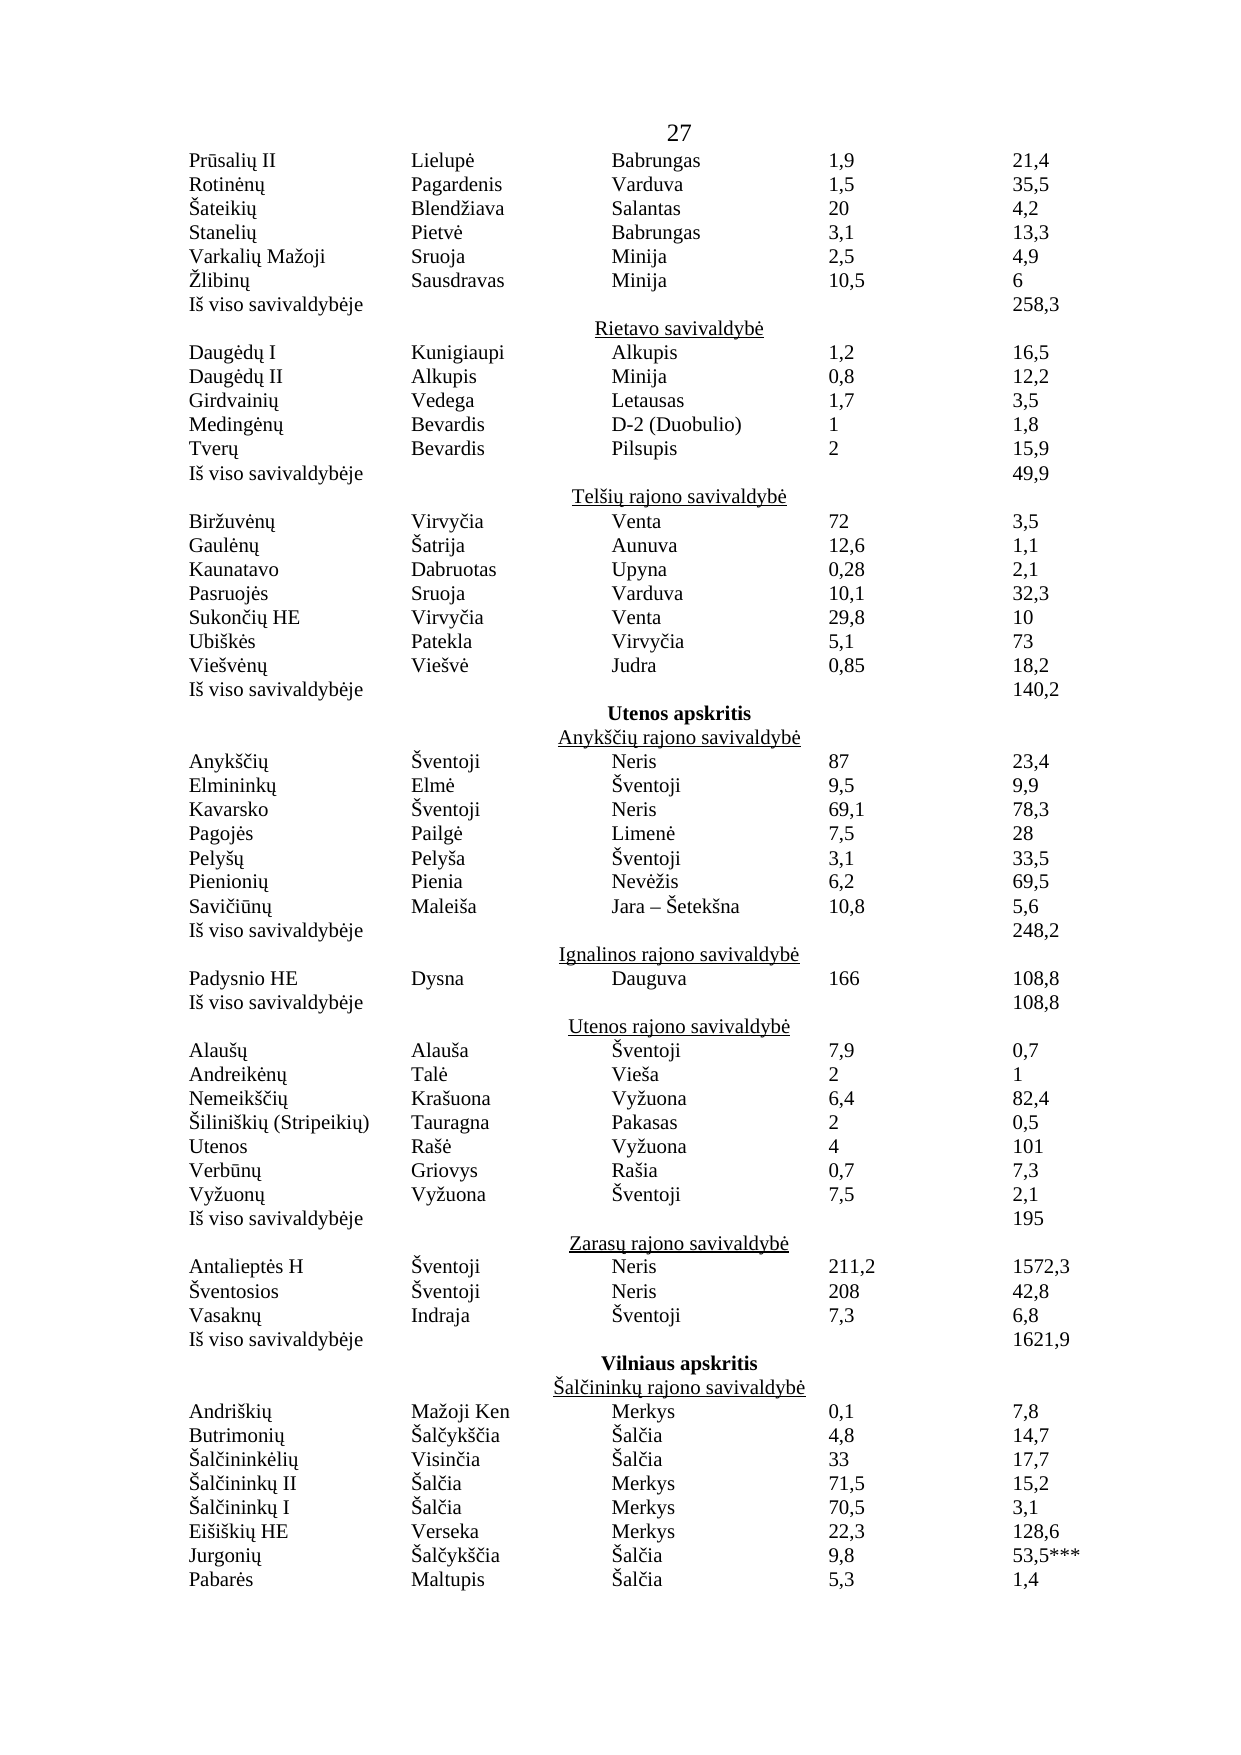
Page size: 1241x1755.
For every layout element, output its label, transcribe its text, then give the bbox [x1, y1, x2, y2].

table_cell 15,9 [1001, 436, 1181, 460]
table_cell Pagojės [177, 821, 399, 845]
table_cell Šalčia [600, 1423, 817, 1447]
table_cell Merkys [600, 1471, 817, 1495]
table_cell Visinčia [400, 1447, 600, 1471]
table_cell 1,1 [1001, 533, 1181, 557]
table_cell Rašia [600, 1158, 817, 1182]
table_cell Šventoji [400, 749, 600, 773]
table_cell Patekla [400, 629, 600, 653]
table_cell Iš viso savivaldybėje [177, 918, 1001, 942]
table_cell Dabruotas [400, 557, 600, 581]
table_cell Venta [600, 509, 817, 533]
table_cell 72 [817, 509, 1001, 533]
table_cell Rašė [400, 1134, 600, 1158]
table_cell Vyžuona [600, 1134, 817, 1158]
table_cell Vyžuona [600, 1086, 817, 1110]
table_cell 21,4 [1001, 148, 1181, 172]
table_cell Tverų [177, 436, 399, 460]
table_cell Zarasų rajono savivaldybė [177, 1230, 1181, 1254]
table_cell 7,5 [817, 821, 1001, 845]
table_cell 3,1 [817, 220, 1001, 244]
table_cell Maltupis [400, 1567, 600, 1591]
table_cell Alauša [400, 1038, 600, 1062]
table_cell Prūsalių II [177, 148, 399, 172]
table_cell Iš viso savivaldybėje [177, 1327, 1001, 1351]
table_cell 32,3 [1001, 581, 1181, 605]
table_cell Daugėdų I [177, 340, 399, 364]
table_cell 128,6 [1001, 1519, 1181, 1543]
table_cell 2,1 [1001, 1182, 1181, 1206]
table_cell 12,2 [1001, 364, 1181, 388]
table_cell Pakasas [600, 1110, 817, 1134]
table_cell Pagardenis [400, 172, 600, 196]
table_cell Sukončių HE [177, 605, 399, 629]
table_cell Merkys [600, 1399, 817, 1423]
table_cell Vieša [600, 1062, 817, 1086]
table_cell Kunigiaupi [400, 340, 600, 364]
table_cell Upyna [600, 557, 817, 581]
table_cell 6 [1001, 268, 1181, 292]
table_cell Šventoji [600, 845, 817, 869]
table_cell Sruoja [400, 581, 600, 605]
table_cell 1 [1001, 1062, 1181, 1086]
table_cell 1,4 [1001, 1567, 1181, 1591]
table_cell Merkys [600, 1495, 817, 1519]
table_cell Rotinėnų [177, 172, 399, 196]
table_cell 23,4 [1001, 749, 1181, 773]
table_cell 10,5 [817, 268, 1001, 292]
table_cell Anykščių [177, 749, 399, 773]
table_cell Jurgonių [177, 1543, 399, 1567]
table_cell Šventosios [177, 1279, 399, 1303]
table_cell Griovys [400, 1158, 600, 1182]
table_cell Salantas [600, 196, 817, 220]
table_cell Stanelių [177, 220, 399, 244]
table_cell Neris [600, 1279, 817, 1303]
table_cell Minija [600, 268, 817, 292]
table_cell 7,8 [1001, 1399, 1181, 1423]
table_cell Pasruojės [177, 581, 399, 605]
table_cell 82,4 [1001, 1086, 1181, 1110]
table_cell Varduva [600, 172, 817, 196]
table_cell Virvyčia [600, 629, 817, 653]
table_cell 1,5 [817, 172, 1001, 196]
table_cell Blendžiava [400, 196, 600, 220]
table_cell Verbūnų [177, 1158, 399, 1182]
table_cell Viešvė [400, 653, 600, 677]
table_cell Neris [600, 749, 817, 773]
table_cell 4,8 [817, 1423, 1001, 1447]
table_cell Nevėžis [600, 870, 817, 893]
table_cell 140,2 [1001, 677, 1181, 701]
table_cell Šalčininkų I [177, 1495, 399, 1519]
table_cell Virvyčia [400, 509, 600, 533]
table_cell Bevardis [400, 412, 600, 436]
table_cell Šateikių [177, 196, 399, 220]
table_cell 5,1 [817, 629, 1001, 653]
table_cell Šalčia [600, 1447, 817, 1471]
table_cell Virvyčia [400, 605, 600, 629]
table_cell Medingėnų [177, 412, 399, 436]
table_cell Sausdravas [400, 268, 600, 292]
table_cell 69,5 [1001, 870, 1181, 893]
table_cell Kaunatavo [177, 557, 399, 581]
table_cell Mažoji Ken [400, 1399, 600, 1423]
table_cell Iš viso savivaldybėje [177, 460, 1001, 484]
table_cell Šalčia [600, 1543, 817, 1567]
table_cell 108,8 [1001, 966, 1181, 990]
table_cell Talė [400, 1062, 600, 1086]
table_cell 1,2 [817, 340, 1001, 364]
table_cell 69,1 [817, 797, 1001, 821]
table_cell Pietvė [400, 220, 600, 244]
table_cell 16,5 [1001, 340, 1181, 364]
table_cell Gaulėnų [177, 533, 399, 557]
table_cell Pilsupis [600, 436, 817, 460]
table_cell 2 [817, 1110, 1001, 1134]
table_cell Alaušų [177, 1038, 399, 1062]
table_cell 195 [1001, 1206, 1181, 1230]
table_cell 248,2 [1001, 918, 1181, 942]
table_cell Varduva [600, 581, 817, 605]
table_cell 33 [817, 1447, 1001, 1471]
table_cell 20 [817, 196, 1001, 220]
table_cell Pelyša [400, 845, 600, 869]
table_cell Babrungas [600, 220, 817, 244]
table_cell 87 [817, 749, 1001, 773]
table_cell Minija [600, 244, 817, 268]
table_cell 7,3 [817, 1303, 1001, 1327]
table_cell Pabarės [177, 1567, 399, 1591]
table_cell 9,8 [817, 1543, 1001, 1567]
table_cell 0,7 [817, 1158, 1001, 1182]
table_cell Sruoja [400, 244, 600, 268]
table_cell Šalčia [400, 1495, 600, 1519]
table_cell Elmė [400, 773, 600, 797]
table_cell 4 [817, 1134, 1001, 1158]
table_cell 73 [1001, 629, 1181, 653]
table_cell 49,9 [1001, 460, 1181, 484]
table_cell Indraja [400, 1303, 600, 1327]
table_cell 0,8 [817, 364, 1001, 388]
table_cell Aunuva [600, 533, 817, 557]
table_cell Dysna [400, 966, 600, 990]
table_cell Varkalių Mažoji [177, 244, 399, 268]
table_cell 1572,3 [1001, 1255, 1181, 1278]
table_cell Šalčykščia [400, 1543, 600, 1567]
table_cell 3,1 [1001, 1495, 1181, 1519]
table_cell Viešvėnų [177, 653, 399, 677]
table_cell Minija [600, 364, 817, 388]
table_cell Vilniaus apskritis [177, 1351, 1181, 1375]
table_cell 0,5 [1001, 1110, 1181, 1134]
table_cell Babrungas [600, 148, 817, 172]
table_cell Neris [600, 1255, 817, 1278]
table_cell Šalčininkų rajono savivaldybė [177, 1375, 1181, 1399]
table_cell 53,5*** [1001, 1543, 1181, 1567]
table_cell Šalčininkėlių [177, 1447, 399, 1471]
table_cell Iš viso savivaldybėje [177, 990, 1001, 1014]
table_cell Judra [600, 653, 817, 677]
table_cell 1621,9 [1001, 1327, 1181, 1351]
table_cell 0,28 [817, 557, 1001, 581]
table_cell Merkys [600, 1519, 817, 1543]
table_cell Dauguva [600, 966, 817, 990]
table_cell 208 [817, 1279, 1001, 1303]
table_cell Utenos [177, 1134, 399, 1158]
table_cell Telšių rajono savivaldybė [177, 485, 1181, 508]
table_cell Pienionių [177, 870, 399, 893]
table_cell Padysnio HE [177, 966, 399, 990]
table_cell Šventoji [600, 1182, 817, 1206]
table_cell 7,9 [817, 1038, 1001, 1062]
table_cell Šatrija [400, 533, 600, 557]
table_cell Šventoji [400, 797, 600, 821]
table_cell Limenė [600, 821, 817, 845]
table_cell 6,4 [817, 1086, 1001, 1110]
table_cell Šventoji [600, 1303, 817, 1327]
table_cell Verseka [400, 1519, 600, 1543]
table_cell 0,7 [1001, 1038, 1181, 1062]
table_cell 211,2 [817, 1255, 1001, 1278]
table_cell Iš viso savivaldybėje [177, 292, 1001, 316]
table_cell Ubiškės [177, 629, 399, 653]
table_cell Elmininkų [177, 773, 399, 797]
table_cell Pailgė [400, 821, 600, 845]
table_cell 42,8 [1001, 1279, 1181, 1303]
table_cell 14,7 [1001, 1423, 1181, 1447]
table_cell 13,3 [1001, 220, 1181, 244]
table_cell Antalieptės H [177, 1255, 399, 1278]
table_cell 35,5 [1001, 172, 1181, 196]
table_cell Krašuona [400, 1086, 600, 1110]
table_cell 17,7 [1001, 1447, 1181, 1471]
table_cell 2,1 [1001, 557, 1181, 581]
table_cell Anykščių rajono savivaldybė [177, 725, 1181, 749]
table_cell Šalčia [600, 1567, 817, 1591]
table_cell Šalčia [400, 1471, 600, 1495]
table_cell Biržuvėnų [177, 509, 399, 533]
table_cell 2 [817, 436, 1001, 460]
table_cell Alkupis [600, 340, 817, 364]
table_cell Andreikėnų [177, 1062, 399, 1086]
table_cell Šiliniškių (Stripeikių) [177, 1110, 399, 1134]
table_cell 1 [817, 412, 1001, 436]
table_cell 6,2 [817, 870, 1001, 893]
table_cell Šventoji [400, 1255, 600, 1278]
table_cell 15,2 [1001, 1471, 1181, 1495]
table_cell 10 [1001, 605, 1181, 629]
table_cell 0,85 [817, 653, 1001, 677]
table_cell 78,3 [1001, 797, 1181, 821]
table_cell 10,8 [817, 894, 1001, 918]
table_cell 7,3 [1001, 1158, 1181, 1182]
table_cell 1,8 [1001, 412, 1181, 436]
table_cell 2,5 [817, 244, 1001, 268]
table_cell 2 [817, 1062, 1001, 1086]
table_cell 7,5 [817, 1182, 1001, 1206]
table_cell Daugėdų II [177, 364, 399, 388]
table_cell 28 [1001, 821, 1181, 845]
table_cell 5,6 [1001, 894, 1181, 918]
table_cell Neris [600, 797, 817, 821]
table_cell Šalčykščia [400, 1423, 600, 1447]
table_cell Pelyšų [177, 845, 399, 869]
table_cell Utenos rajono savivaldybė [177, 1014, 1181, 1038]
table_cell Savičiūnų [177, 894, 399, 918]
table_cell Vedega [400, 388, 600, 412]
table_cell Šventoji [600, 1038, 817, 1062]
table_cell Girdvainių [177, 388, 399, 412]
table_cell 29,8 [817, 605, 1001, 629]
table_cell Iš viso savivaldybėje [177, 1206, 1001, 1230]
table_cell Žlibinų [177, 268, 399, 292]
table_cell 71,5 [817, 1471, 1001, 1495]
table_cell 12,6 [817, 533, 1001, 557]
table_cell Maleiša [400, 894, 600, 918]
table_cell Eišiškių HE [177, 1519, 399, 1543]
table_cell Letausas [600, 388, 817, 412]
table_cell Iš viso savivaldybėje [177, 677, 1001, 701]
table_cell 1,9 [817, 148, 1001, 172]
table_cell 4,9 [1001, 244, 1181, 268]
table_cell 9,9 [1001, 773, 1181, 797]
table_cell Utenos apskritis [177, 701, 1181, 725]
table_cell 166 [817, 966, 1001, 990]
table_cell 101 [1001, 1134, 1181, 1158]
table_cell 5,3 [817, 1567, 1001, 1591]
table_cell Butrimonių [177, 1423, 399, 1447]
table_cell Kavarsko [177, 797, 399, 821]
table_cell Andriškių [177, 1399, 399, 1423]
table_cell Šventoji [600, 773, 817, 797]
table_cell Alkupis [400, 364, 600, 388]
table_cell 258,3 [1001, 292, 1181, 316]
table_cell Rietavo savivaldybė [177, 316, 1181, 340]
table_cell 3,1 [817, 845, 1001, 869]
table_cell 22,3 [817, 1519, 1001, 1543]
table_cell 3,5 [1001, 388, 1181, 412]
table_cell 9,5 [817, 773, 1001, 797]
table_cell Vyžuona [400, 1182, 600, 1206]
table_cell Tauragna [400, 1110, 600, 1134]
table_cell Pienia [400, 870, 600, 893]
table_cell 4,2 [1001, 196, 1181, 220]
table_cell 3,5 [1001, 509, 1181, 533]
table_cell 18,2 [1001, 653, 1181, 677]
table_cell 6,8 [1001, 1303, 1181, 1327]
table_cell Bevardis [400, 436, 600, 460]
table_cell Šventoji [400, 1279, 600, 1303]
table_cell Šalčininkų II [177, 1471, 399, 1495]
table_cell Vasaknų [177, 1303, 399, 1327]
table_cell 0,1 [817, 1399, 1001, 1423]
table_cell Vyžuonų [177, 1182, 399, 1206]
table_cell Venta [600, 605, 817, 629]
table_cell Jara – Šetekšna [600, 894, 817, 918]
table_cell 33,5 [1001, 845, 1181, 869]
table_cell D-2 (Duobulio) [600, 412, 817, 436]
table_cell 10,1 [817, 581, 1001, 605]
table_cell Nemeikščių [177, 1086, 399, 1110]
table_cell Ignalinos rajono savivaldybė [177, 942, 1181, 966]
table_cell 70,5 [817, 1495, 1001, 1519]
table_cell 1,7 [817, 388, 1001, 412]
table_cell 108,8 [1001, 990, 1181, 1014]
table_cell Lielupė [400, 148, 600, 172]
